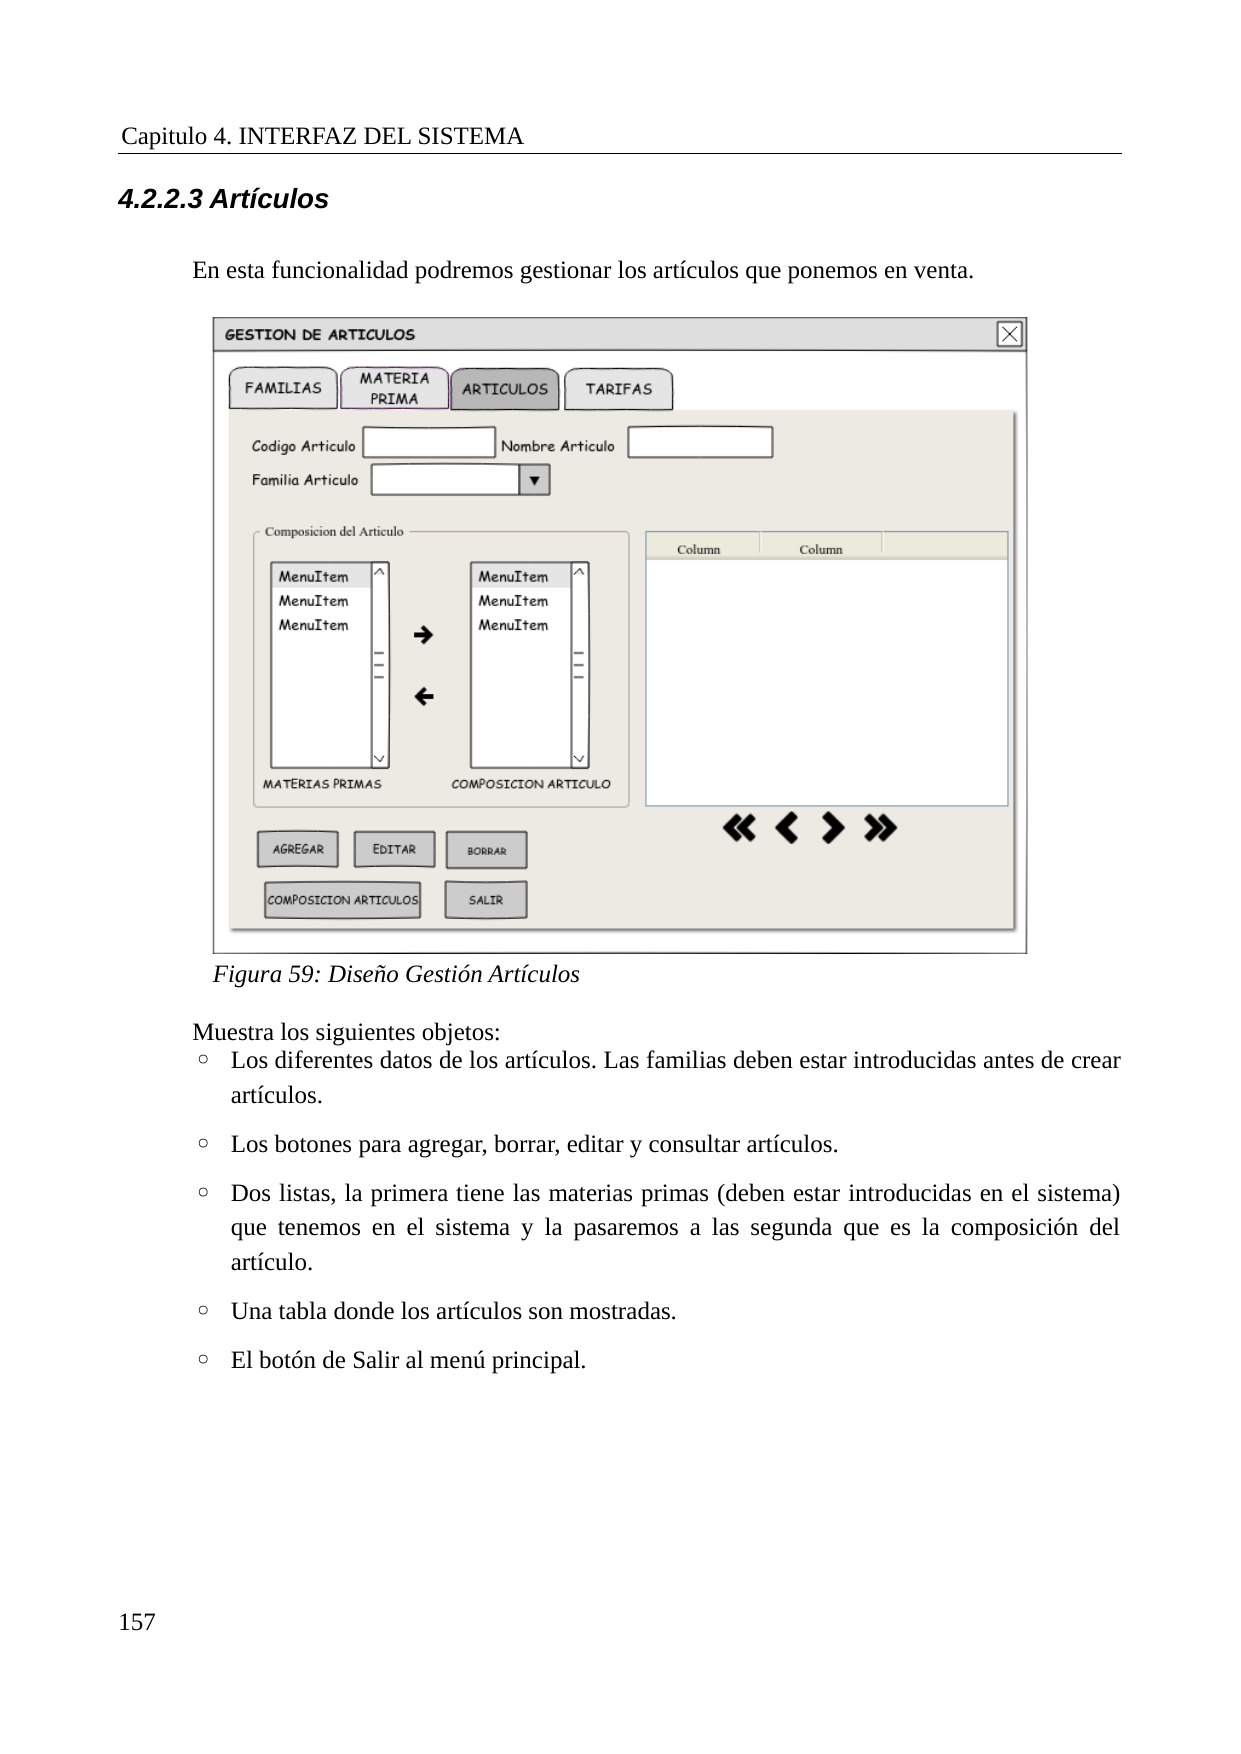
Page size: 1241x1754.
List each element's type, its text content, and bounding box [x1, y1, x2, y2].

text Figura 59: Diseño Gestión Artículos [213, 954, 1028, 988]
list Los diferentes datos de los artículos. Las familias deben estar introducidas antes de crear artículos. [193, 1045, 1122, 1108]
list Dos listas, la primera tiene las materias primas (deben estar introducidas en el sistema) que tenemos en el sistema y la pasaremos a las segunda que es la composición del artículo. [193, 1178, 1122, 1276]
list Una tabla donde los artículos son mostradas. [193, 1296, 1122, 1325]
text En esta funcionalidad podremos gestionar los artículos que ponemos en venta. [118, 255, 1122, 284]
picture [212, 317, 1028, 954]
list El botón de Salir al menú principal. [193, 1345, 1122, 1374]
list Los botones para agregar, borrar, editar y consultar artículos. [193, 1129, 1122, 1158]
subtitle 4.2.2.3 Artículos [118, 182, 1122, 214]
text Muestra los siguientes objetos: [118, 1017, 1122, 1045]
